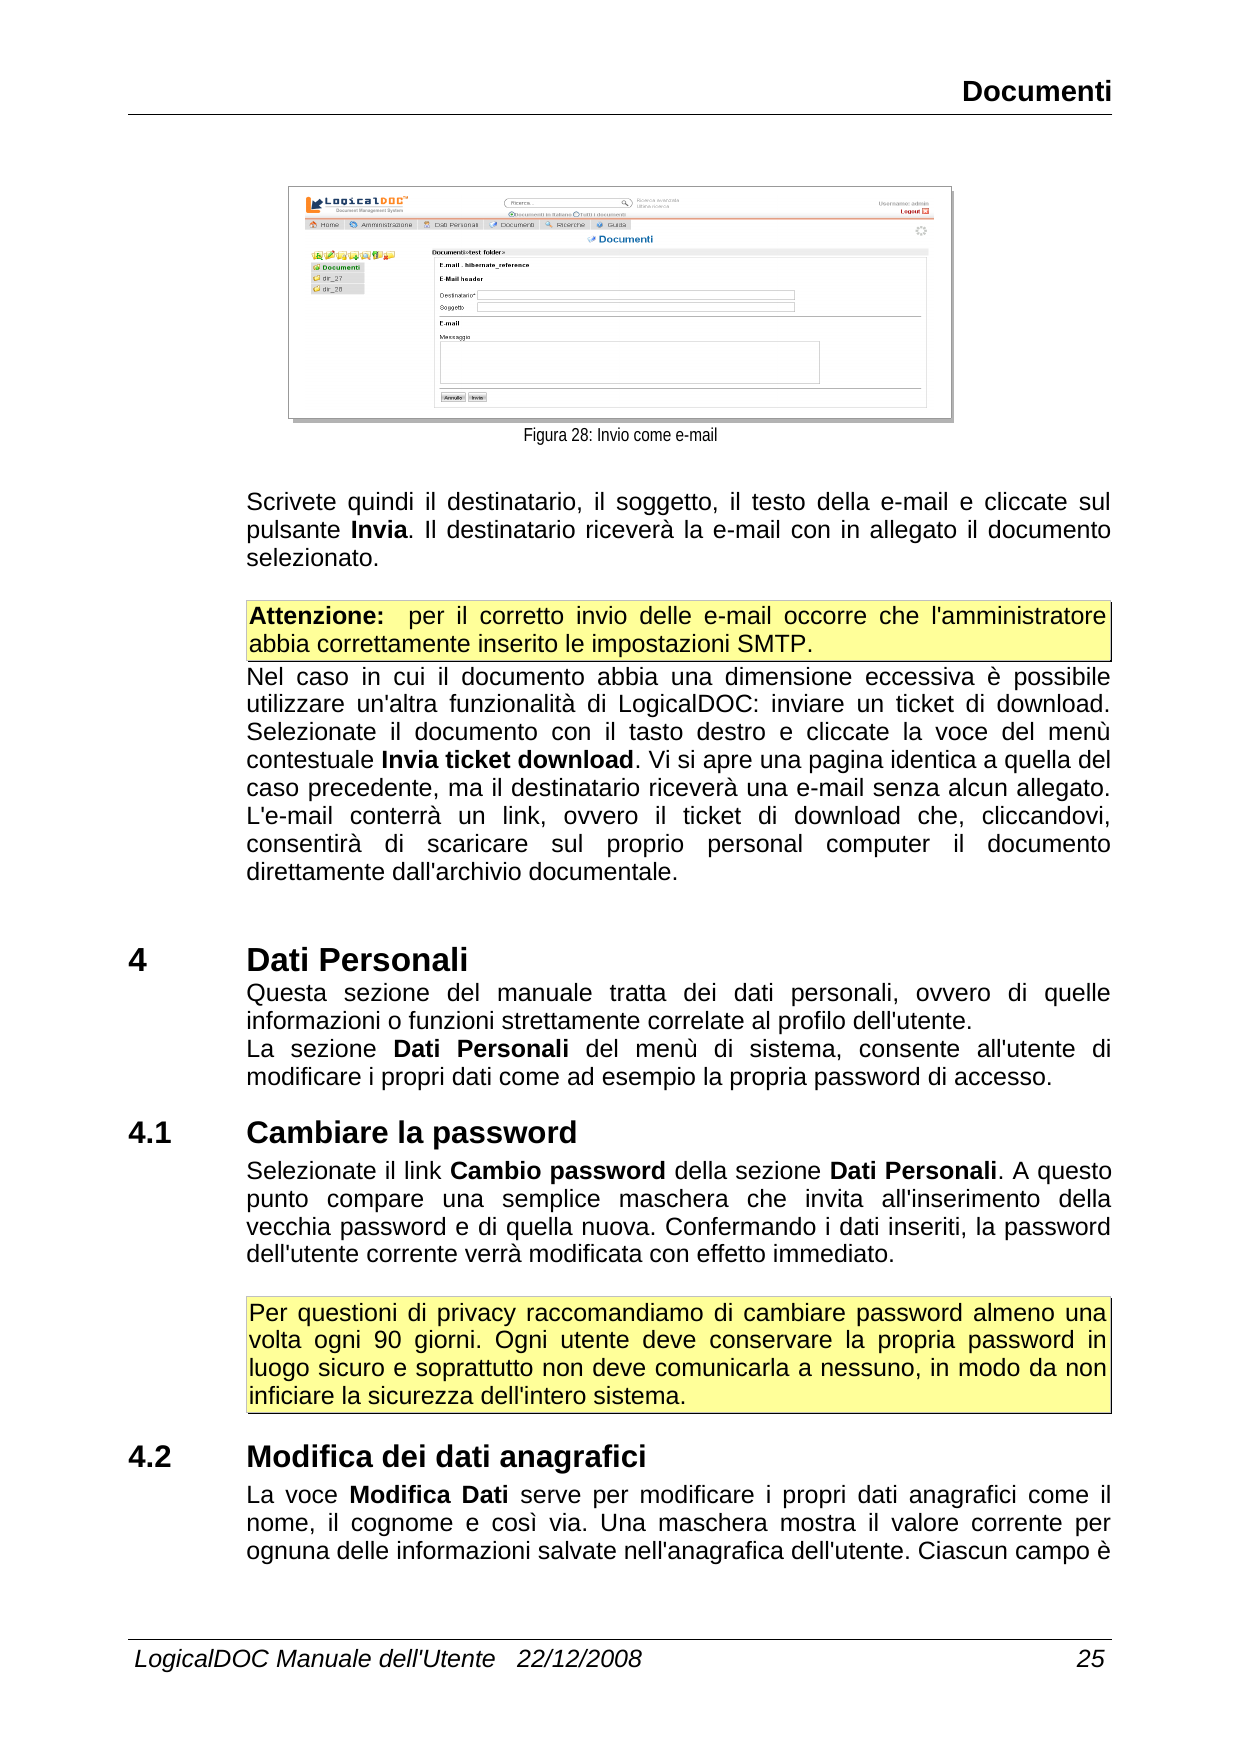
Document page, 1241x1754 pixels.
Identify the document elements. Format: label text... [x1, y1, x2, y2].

subtitle Cambiare la password [128, 1115, 1112, 1150]
text Questa sezione del manuale tratta dei dati personali, ovvero di quelle informazioni o funzioni strettamente correlate al profilo dell'utente. [246, 979, 1112, 1034]
text Per questioni di privacy raccomandiamo di cambiare password almeno una volta ogni 90 giorni. Ogni utente deve conservare la propria password in luogo sicuro e soprattutto non deve comunicarla a nessuno, in modo da non inficiare la sicurezza dell'intero sistema. [247, 1297, 1110, 1412]
text Scrivete quindi il destinatario, il soggetto, il testo della e-mail e cliccate sul pulsante Invia. Il destinatario riceverà la e-mail con in allegato il documento selezionato. [246, 488, 1112, 572]
picture [305, 195, 934, 410]
text Figura 28: Invio come e-mail [288, 419, 952, 446]
text La sezione Dati Personali del menù di sistema, consente all'utente di modificare i propri dati come ad esempio la propria password di accesso. [246, 1034, 1112, 1090]
subtitle Modifica dei dati anagrafici [128, 1439, 1112, 1474]
text Attenzione: per il corretto invio delle e-mail occorre che l'amministratore abbia correttamente inserito le impostazioni SMTP. [247, 601, 1110, 660]
text Selezionate il link Cambio password della sezione Dati Personali. A questo punto compare una semplice maschera che invita all'inserimento della vecchia password e di quella nuova. Confermando i dati inseriti, la password dell'utente corrente verrà modificata con effetto immediato. [246, 1157, 1112, 1268]
subtitle Dati Personali [128, 941, 1112, 979]
text Nel caso in cui il documento abbia una dimensione eccessiva è possibile utilizzare un'altra funzionalità di LogicalDOC: inviare un ticket di download. Selezionate il documento con il tasto destro e cliccate la voce del menù contestuale Invia ticket download. Vi si apre una pagina identica a quella del caso precedente, ma il destinatario riceverà una e-mail senza alcun allegato. L'e-mail conterrà un link, ovvero il ticket di download che, cliccandovi, consentirà di scaricare sul proprio personal computer il documento direttamente dall'archivio documentale. [246, 662, 1112, 886]
text La voce Modifica Dati serve per modificare i propri dati anagrafici come il nome, il cognome e così via. Una maschera mostra il valore corrente per ognuna delle informazioni salvate nell'anagrafica dell'utente. Ciascun campo è [246, 1481, 1112, 1564]
